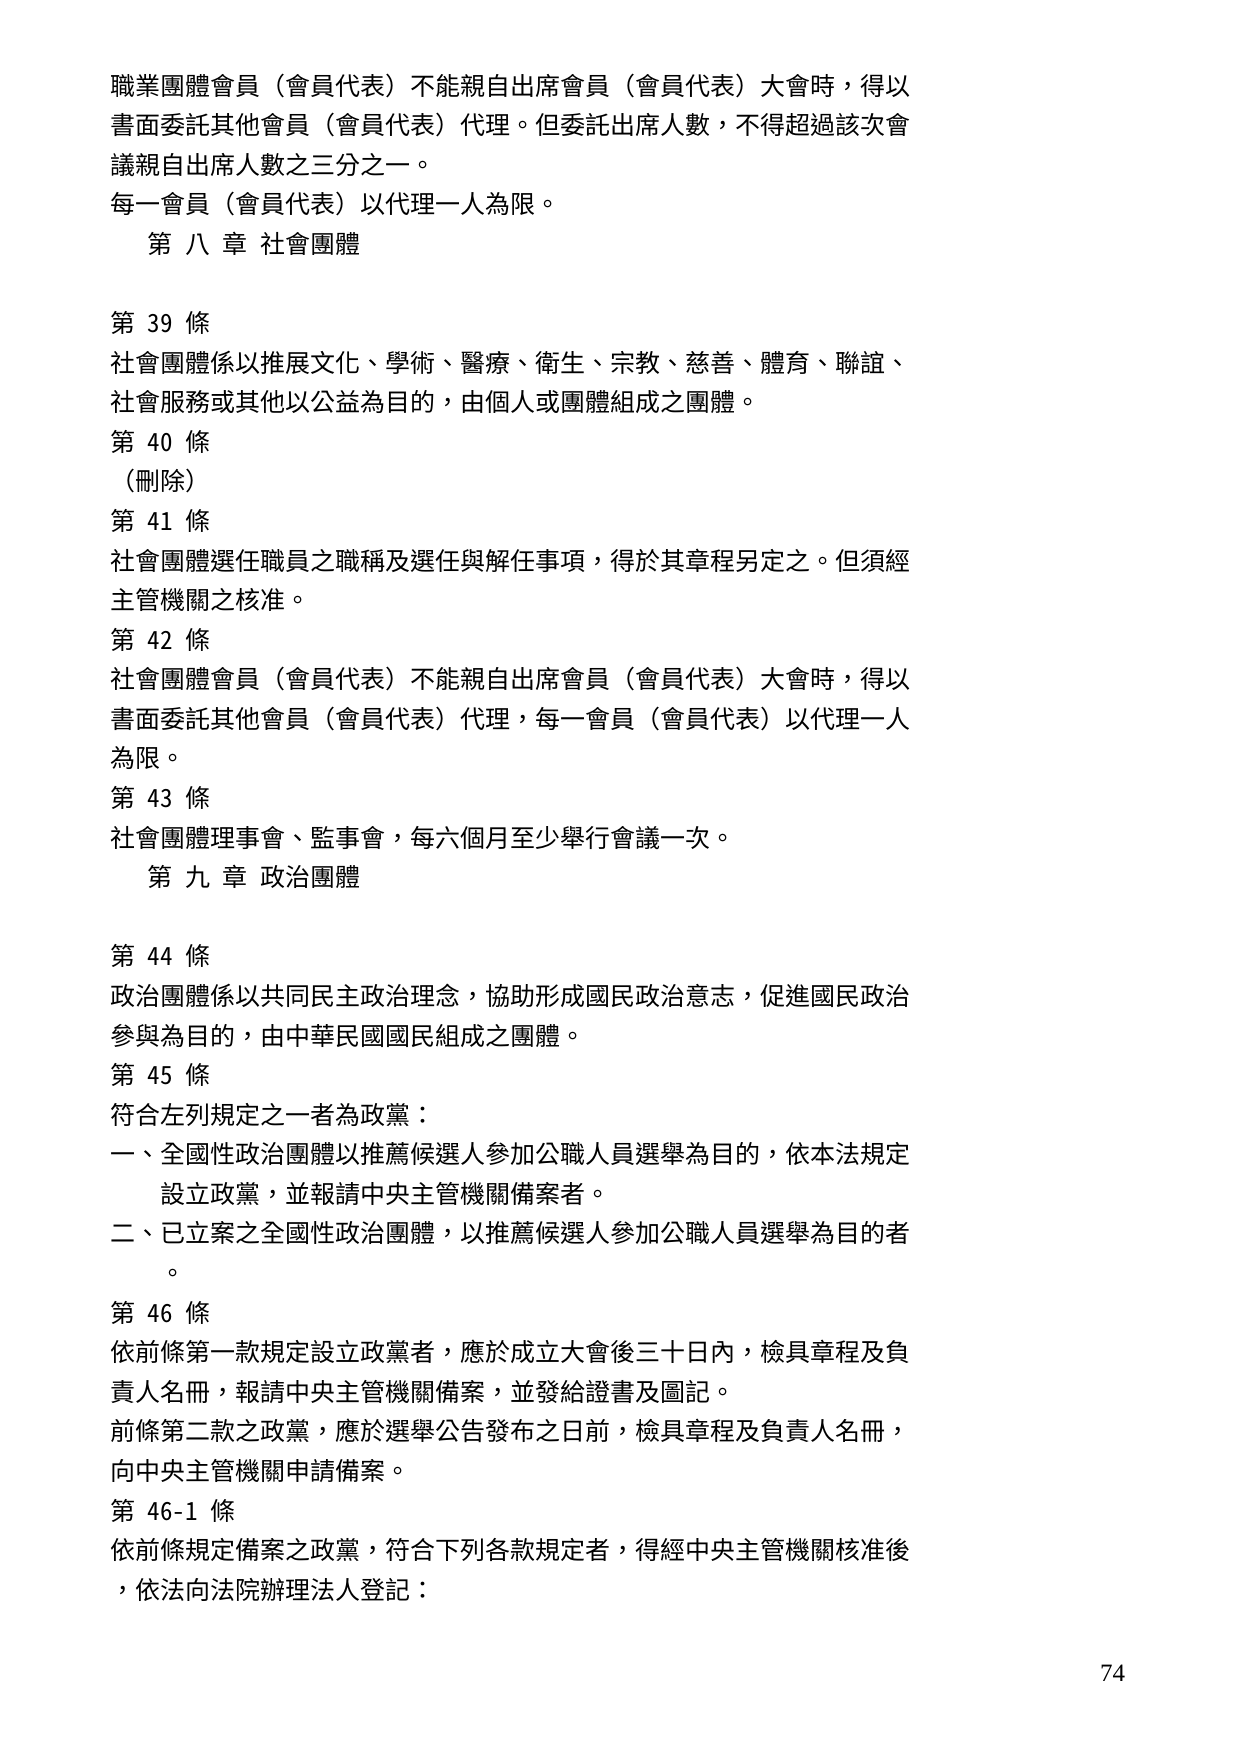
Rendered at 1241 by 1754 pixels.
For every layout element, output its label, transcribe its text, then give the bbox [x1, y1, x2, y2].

text 第 46-1 條 [110, 1488, 1152, 1528]
text 第 42 條 [110, 617, 1152, 657]
text 第 45 條 [110, 1053, 1152, 1092]
text 依前條第一款規定設立政黨者，應於成立大會後三十日內，檢具章程及負 [110, 1330, 1152, 1369]
text 社會團體會員（會員代表）不能親自出席會員（會員代表）大會時，得以 [110, 657, 1152, 697]
text 社會團體理事會、監事會，每六個月至少舉行會議一次。 [110, 815, 1152, 855]
text 二、已立案之全國性政治團體，以推薦候選人參加公職人員選舉為目的者 [110, 1211, 1152, 1251]
text 依前條規定備案之政黨，符合下列各款規定者，得經中央主管機關核准後 [110, 1528, 1152, 1567]
text 第 九 章 政治團體 [110, 855, 1152, 894]
text 第 39 條 [110, 301, 1152, 340]
text 主管機關之核准。 [110, 578, 1152, 617]
text 。 [110, 1251, 1152, 1290]
text 第 44 條 [110, 934, 1152, 974]
text 一、全國性政治團體以推薦候選人參加公職人員選舉為目的，依本法規定 [110, 1132, 1152, 1172]
text 為限。 [110, 736, 1152, 776]
text 第 46 條 [110, 1290, 1152, 1330]
text 職業團體會員（會員代表）不能親自出席會員（會員代表）大會時，得以 [110, 63, 1152, 103]
text 責人名冊，報請中央主管機關備案，並發給證書及圖記。 [110, 1369, 1152, 1409]
text 前條第二款之政黨，應於選舉公告發布之日前，檢具章程及負責人名冊， [110, 1409, 1152, 1449]
text 社會團體係以推展文化、學術、醫療、衛生、宗教、慈善、體育、聯誼、 [110, 340, 1152, 380]
text 書面委託其他會員（會員代表）代理，每一會員（會員代表）以代理一人 [110, 697, 1152, 736]
text 第 八 章 社會團體 [110, 222, 1152, 261]
text 向中央主管機關申請備案。 [110, 1449, 1152, 1488]
text 第 41 條 [110, 499, 1152, 538]
text 第 40 條 [110, 419, 1152, 459]
text ，依法向法院辦理法人登記： [110, 1567, 1152, 1607]
text 符合左列規定之一者為政黨： [110, 1092, 1152, 1132]
text 社會服務或其他以公益為目的，由個人或團體組成之團體。 [110, 380, 1152, 419]
text 第 43 條 [110, 776, 1152, 815]
text 社會團體選任職員之職稱及選任與解任事項，得於其章程另定之。但須經 [110, 538, 1152, 578]
text 議親自出席人數之三分之一。 [110, 142, 1152, 182]
text 每一會員（會員代表）以代理一人為限。 [110, 182, 1152, 222]
text 參與為目的，由中華民國國民組成之團體。 [110, 1013, 1152, 1053]
text 設立政黨，並報請中央主管機關備案者。 [110, 1172, 1152, 1211]
text 政治團體係以共同民主政治理念，協助形成國民政治意志，促進國民政治 [110, 974, 1152, 1013]
text 書面委託其他會員（會員代表）代理。但委託出席人數，不得超過該次會 [110, 103, 1152, 142]
text （刪除） [110, 459, 1152, 499]
